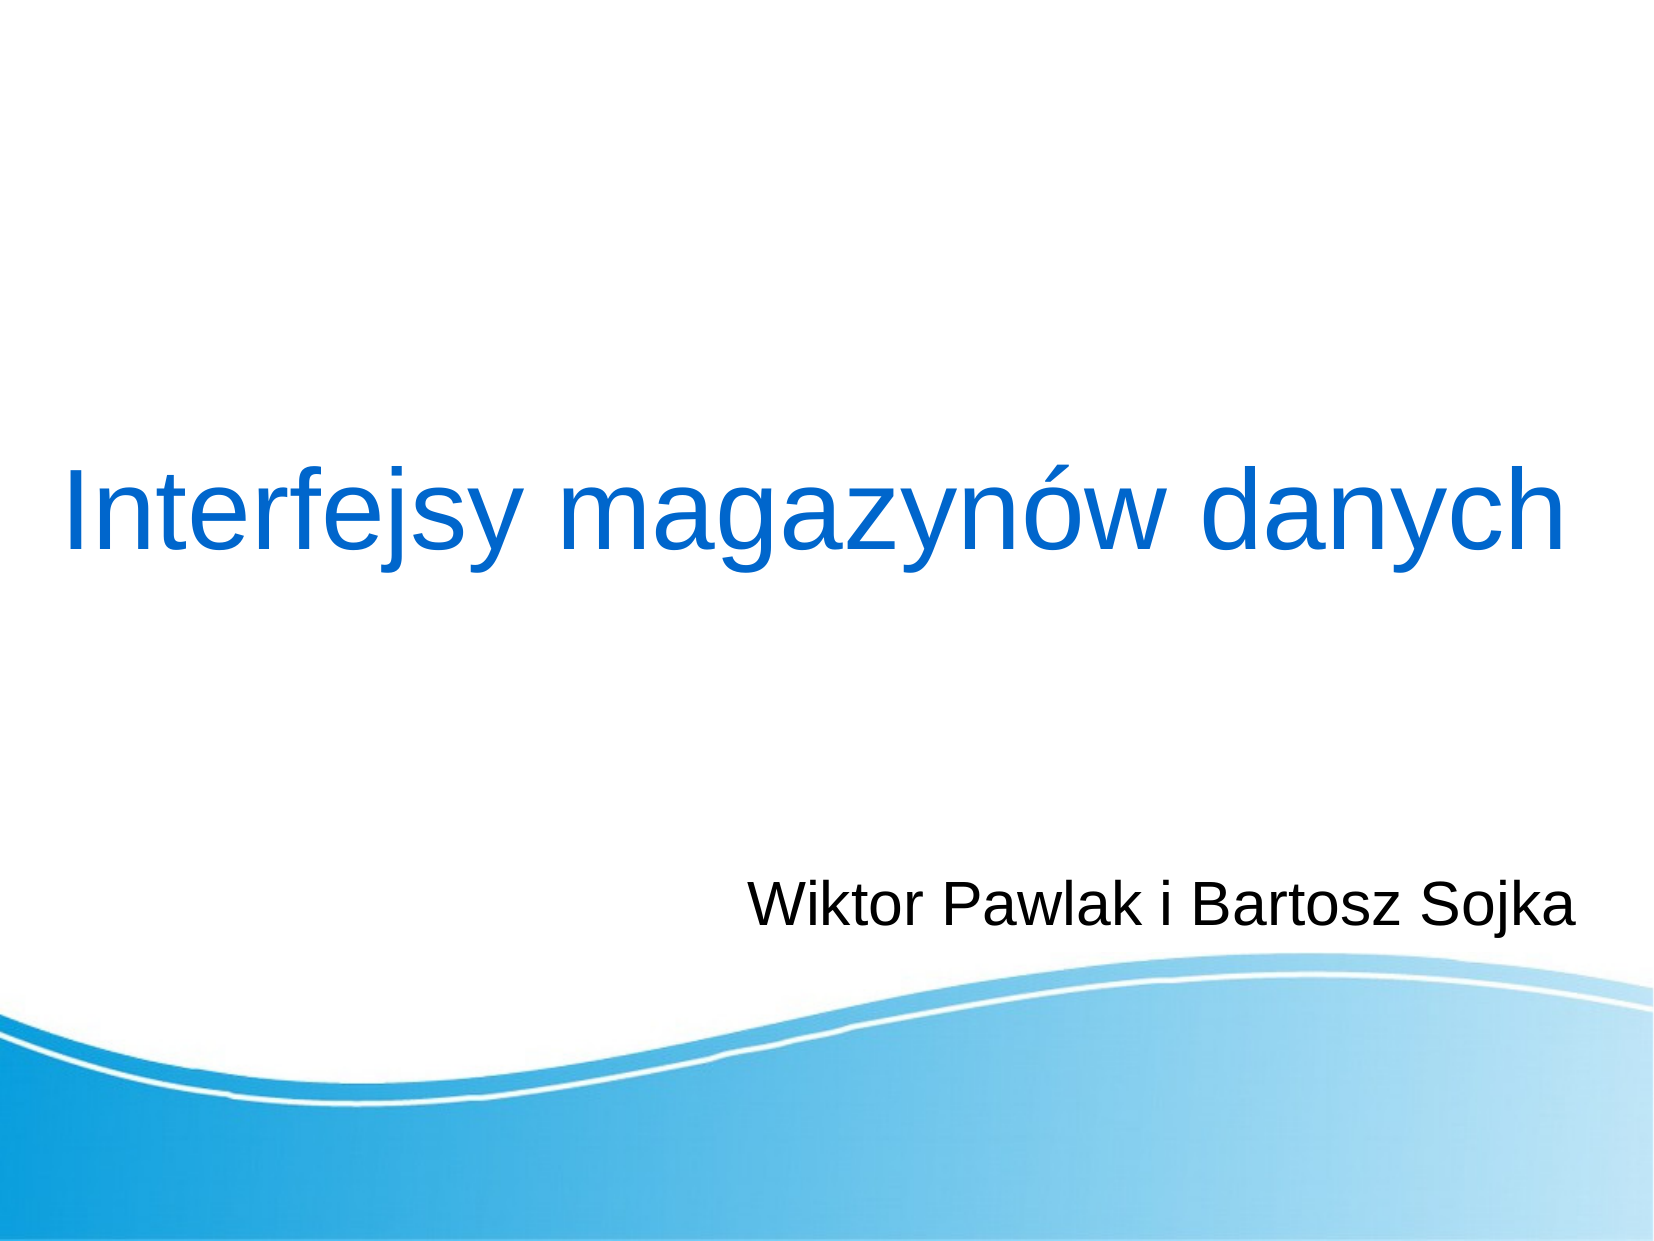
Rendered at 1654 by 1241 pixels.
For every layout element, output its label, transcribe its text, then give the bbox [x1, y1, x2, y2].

title Interfejsy magazynów danych [0, 369, 1630, 650]
text_box Wiktor Pawlak i Bartosz Sojka [732, 861, 1654, 1016]
picture [0, 952, 1654, 1241]
picture [85, 1053, 95, 1059]
